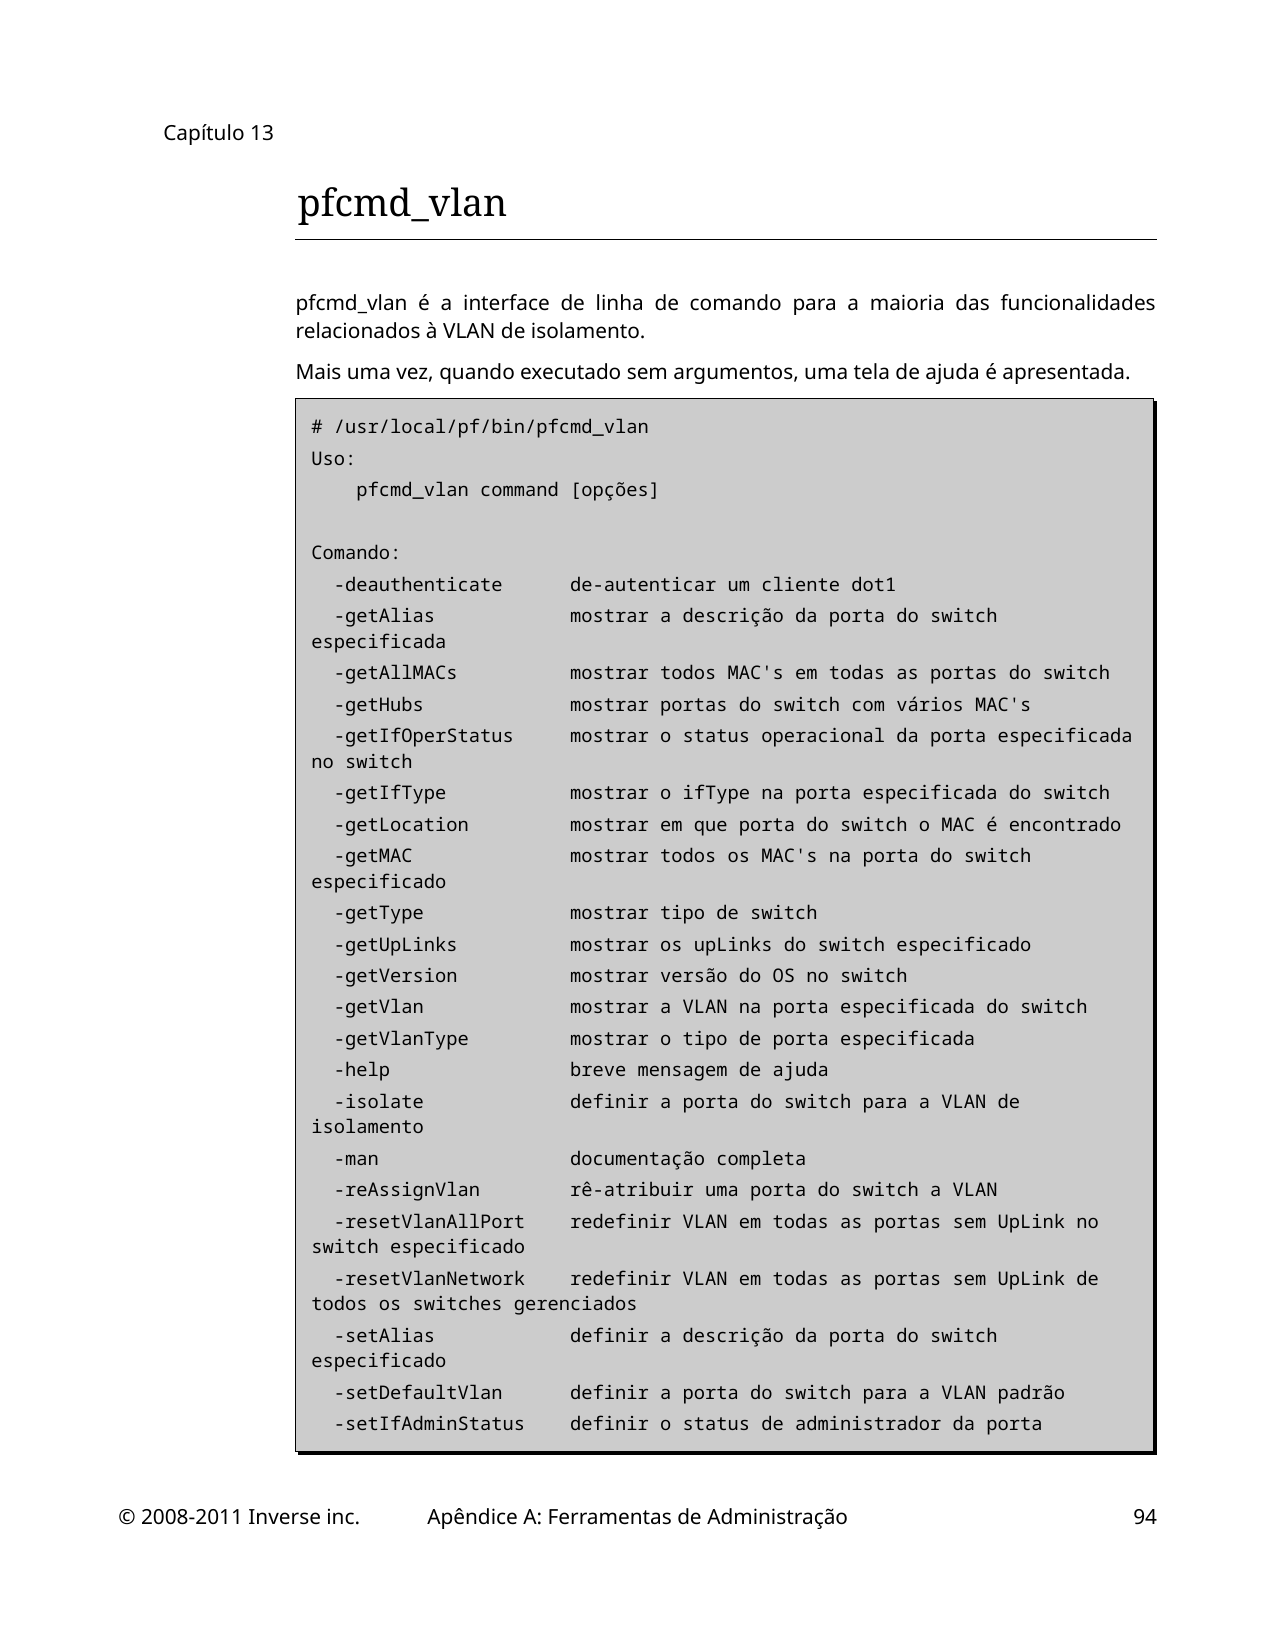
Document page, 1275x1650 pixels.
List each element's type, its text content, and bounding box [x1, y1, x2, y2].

text -man documentação completa [296, 1129, 1153, 1161]
text -getUpLinks mostrar os upLinks do switch especificado [296, 915, 1153, 946]
text -getHubs mostrar portas do switch com vários MAC's [296, 675, 1153, 707]
text -deauthenticate de-autenticar um cliente dot1 [296, 555, 1153, 587]
text -setAlias definir a descrição da porta do switch especificado [296, 1306, 1153, 1363]
text # /usr/local/pf/bin/pfcmd_vlan [296, 399, 1153, 429]
text Uso: [296, 429, 1153, 461]
text -resetVlanAllPort redefinir VLAN em todas as portas sem UpLink no switch especificado [296, 1192, 1153, 1249]
text -getIfType mostrar o ifType na porta especificada do switch [296, 764, 1153, 795]
text -getType mostrar tipo de switch [296, 883, 1153, 915]
text -reAssignVlan rê-atribuir uma porta do switch a VLAN [296, 1161, 1153, 1192]
text -getIfOperStatus mostrar o status operacional da porta especificada no switch [296, 707, 1153, 764]
text -getAllMACs mostrar todos MAC's em todas as portas do switch [296, 644, 1153, 675]
text -getVlanType mostrar o tipo de porta especificada [296, 1009, 1153, 1041]
text -getMAC mostrar todos os MAC's na porta do switch especificado [296, 827, 1153, 883]
text pfcmd_vlan command [opções] [296, 461, 1153, 492]
text -getLocation mostrar em que porta do switch o MAC é encontrado [296, 795, 1153, 827]
text Comando: [296, 524, 1153, 555]
text Mais uma vez, quando executado sem argumentos, uma tela de ajuda é apresentada. [295, 357, 1157, 386]
text -isolate definir a porta do switch para a VLAN de isolamento [296, 1072, 1153, 1129]
text -getAlias mostrar a descrição da porta do switch especificada [296, 587, 1153, 644]
text -getVersion mostrar versão do OS no switch [296, 946, 1153, 978]
text -resetVlanNetwork redefinir VLAN em todas as portas sem UpLink de todos os switches gerenciados [296, 1249, 1153, 1306]
text -getVlan mostrar a VLAN na porta especificada do switch [296, 978, 1153, 1009]
text pfcmd_vlan é a interface de linha de comando para a maioria das funcionalidades relacionados à VLAN de isolamento. [295, 288, 1157, 344]
text -setDefaultVlan definir a porta do switch para a VLAN padrão [296, 1363, 1153, 1394]
text -help breve mensagem de ajuda [296, 1041, 1153, 1072]
text -setIfAdminStatus definir o status de administrador da porta [296, 1394, 1153, 1451]
subtitle pfcmd_vlan [295, 176, 1157, 239]
